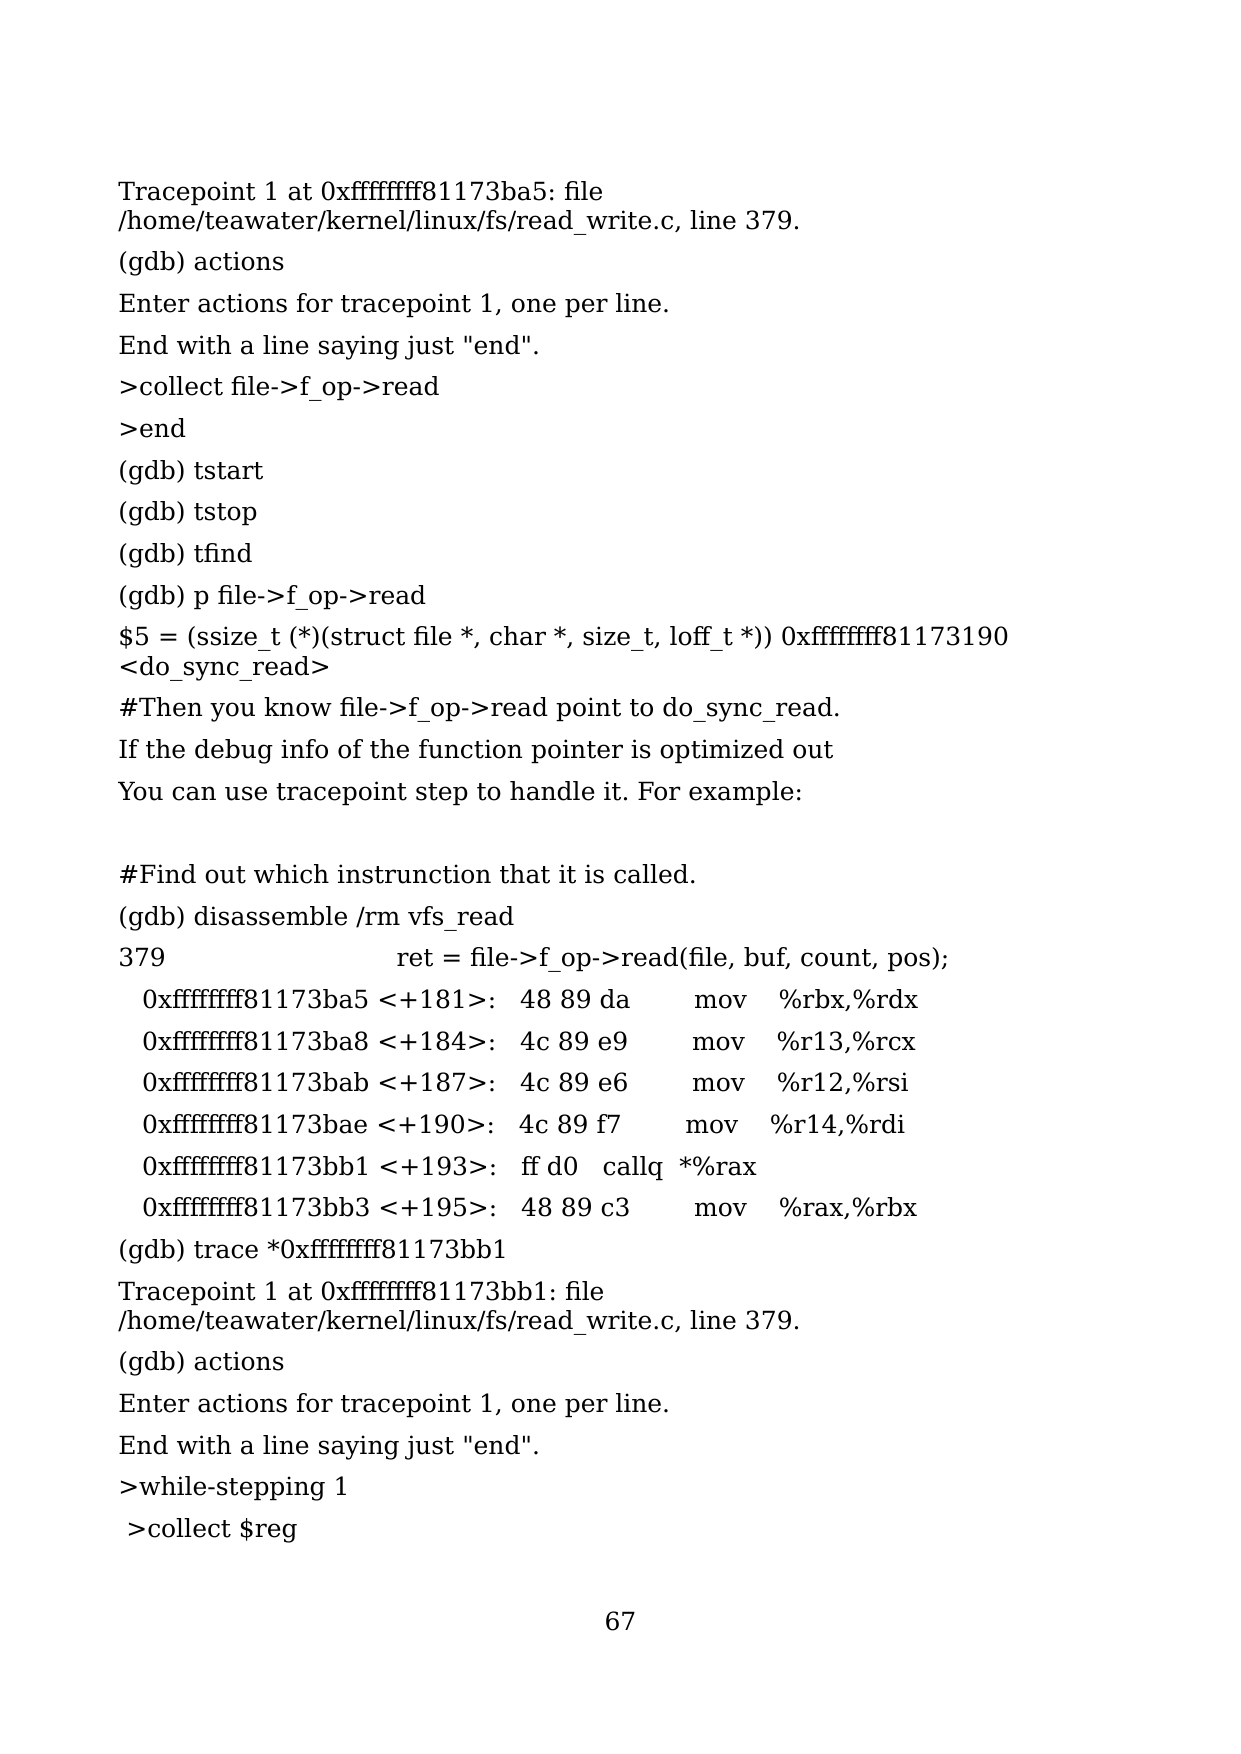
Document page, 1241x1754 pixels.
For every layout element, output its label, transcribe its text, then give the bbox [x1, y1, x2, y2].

text (gdb) disassemble /rm vfs_read [118, 902, 1122, 931]
text 379 ret = file->f_op->read(file, buf, count, pos); [118, 943, 1122, 973]
text 0xffffffff81173bae <+190>: 4c 89 f7 mov %r14,%rdi [118, 1110, 1122, 1139]
text (gdb) tstart [118, 456, 1122, 485]
text $5 = (ssize_t (*)(struct file *, char *, size_t, loff_t *)) 0xffffffff81173190 <do_sync_read> [118, 623, 1122, 681]
text Enter actions for tracepoint 1, one per line. [118, 1389, 1122, 1418]
text 0xffffffff81173bb1 <+193>: ff d0 callq *%rax [118, 1152, 1122, 1181]
text If the debug info of the function pointer is optimized out [118, 735, 1122, 764]
text 0xffffffff81173bab <+187>: 4c 89 e6 mov %r12,%rsi [118, 1068, 1122, 1098]
text You can use tracepoint step to handle it. For example: [118, 777, 1122, 806]
text >collect file->f_op->read [118, 373, 1122, 402]
text #Then you know file->f_op->read point to do_sync_read. [118, 693, 1122, 723]
text (gdb) p file->f_op->read [118, 581, 1122, 610]
text Enter actions for tracepoint 1, one per line. [118, 289, 1122, 318]
text 0xffffffff81173ba5 <+181>: 48 89 da mov %rbx,%rdx [118, 985, 1122, 1014]
text (gdb) tstop [118, 498, 1122, 527]
text >collect $reg [118, 1514, 1122, 1543]
text >end [118, 414, 1122, 443]
text 0xffffffff81173ba8 <+184>: 4c 89 e9 mov %r13,%rcx [118, 1027, 1122, 1056]
text 0xffffffff81173bb3 <+195>: 48 89 c3 mov %rax,%rbx [118, 1193, 1122, 1223]
text (gdb) actions [118, 248, 1122, 277]
text #Find out which instrunction that it is called. [118, 860, 1122, 889]
text (gdb) trace *0xffffffff81173bb1 [118, 1235, 1122, 1264]
text (gdb) tfind [118, 539, 1122, 568]
text (gdb) actions [118, 1348, 1122, 1377]
text End with a line saying just "end". [118, 1431, 1122, 1460]
text Tracepoint 1 at 0xffffffff81173ba5: file /home/teawater/kernel/linux/fs/read_write.c, line 379. [118, 177, 1122, 235]
text End with a line saying just "end". [118, 331, 1122, 360]
text Tracepoint 1 at 0xffffffff81173bb1: file /home/teawater/kernel/linux/fs/read_write.c, line 379. [118, 1277, 1122, 1335]
text >while-stepping 1 [118, 1473, 1122, 1502]
